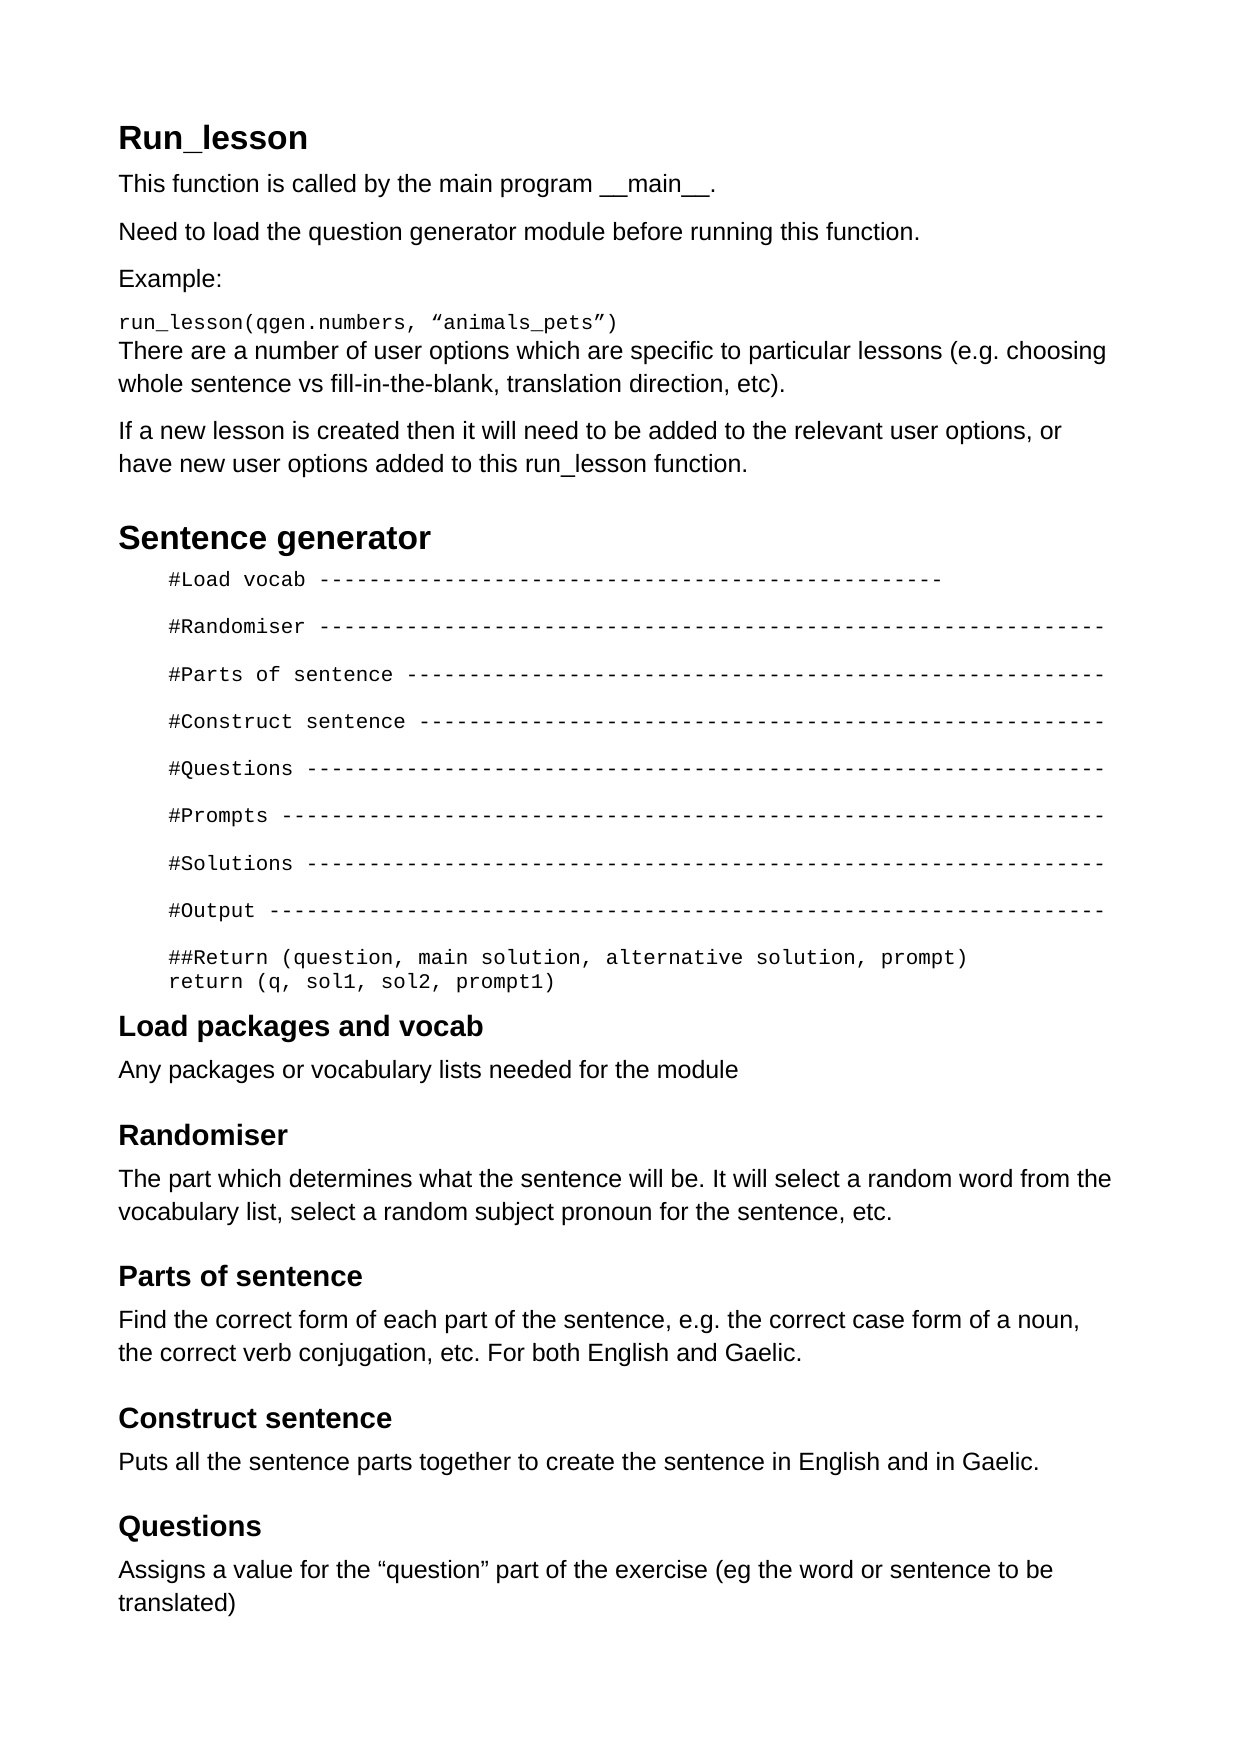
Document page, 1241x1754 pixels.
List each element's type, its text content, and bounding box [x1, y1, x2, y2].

subtitle Questions [118, 1509, 1122, 1543]
text #Construct sentence ------------------------------------------------------- [118, 711, 1122, 734]
subtitle Sentence generator [118, 518, 1122, 556]
text There are a number of user options which are specific to particular lessons (e.g. choosing whole sentence vs fill-in-the-blank, translation direction, etc). [118, 336, 1122, 397]
text Any packages or vocabulary lists needed for the module [118, 1055, 1122, 1084]
text #Questions ---------------------------------------------------------------- [118, 758, 1122, 782]
text #Randomiser --------------------------------------------------------------- [118, 616, 1122, 640]
subtitle Construct sentence [118, 1401, 1122, 1434]
text Need to load the question generator module before running this function. [118, 217, 1122, 246]
text This function is called by the main program __main__. [118, 169, 1122, 198]
text #Load vocab -------------------------------------------------- [118, 569, 1122, 593]
subtitle Run_lesson [118, 118, 1122, 157]
subtitle Randomiser [118, 1118, 1122, 1151]
text The part which determines what the sentence will be. It will select a random word from the vocabulary list, select a random subject pronoun for the sentence, etc. [118, 1164, 1122, 1226]
text #Prompts ------------------------------------------------------------------ [118, 805, 1122, 829]
text Puts all the sentence parts together to create the sentence in English and in Gaelic. [118, 1447, 1122, 1476]
text return (q, sol1, sol2, prompt1) [118, 971, 1122, 994]
subtitle Load packages and vocab [118, 1009, 1122, 1043]
text If a new lesson is created then it will need to be added to the relevant user options, or have new user options added to this run_lesson function. [118, 416, 1122, 478]
text Example: [118, 264, 1122, 293]
text #Parts of sentence -------------------------------------------------------- [118, 663, 1122, 687]
text Assigns a value for the “question” part of the exercise (eg the word or sentence to be translated) [118, 1555, 1122, 1617]
text Find the correct form of each part of the sentence, e.g. the correct case form of a noun, the correct verb conjugation, etc. For both English and Gaelic. [118, 1305, 1122, 1367]
text #Output ------------------------------------------------------------------- [118, 900, 1122, 924]
text run_lesson(qgen.numbers, “animals_pets”) [118, 312, 1122, 336]
subtitle Parts of sentence [118, 1259, 1122, 1293]
text #Solutions ---------------------------------------------------------------- [118, 853, 1122, 876]
text ##Return (question, main solution, alternative solution, prompt) [118, 947, 1122, 971]
